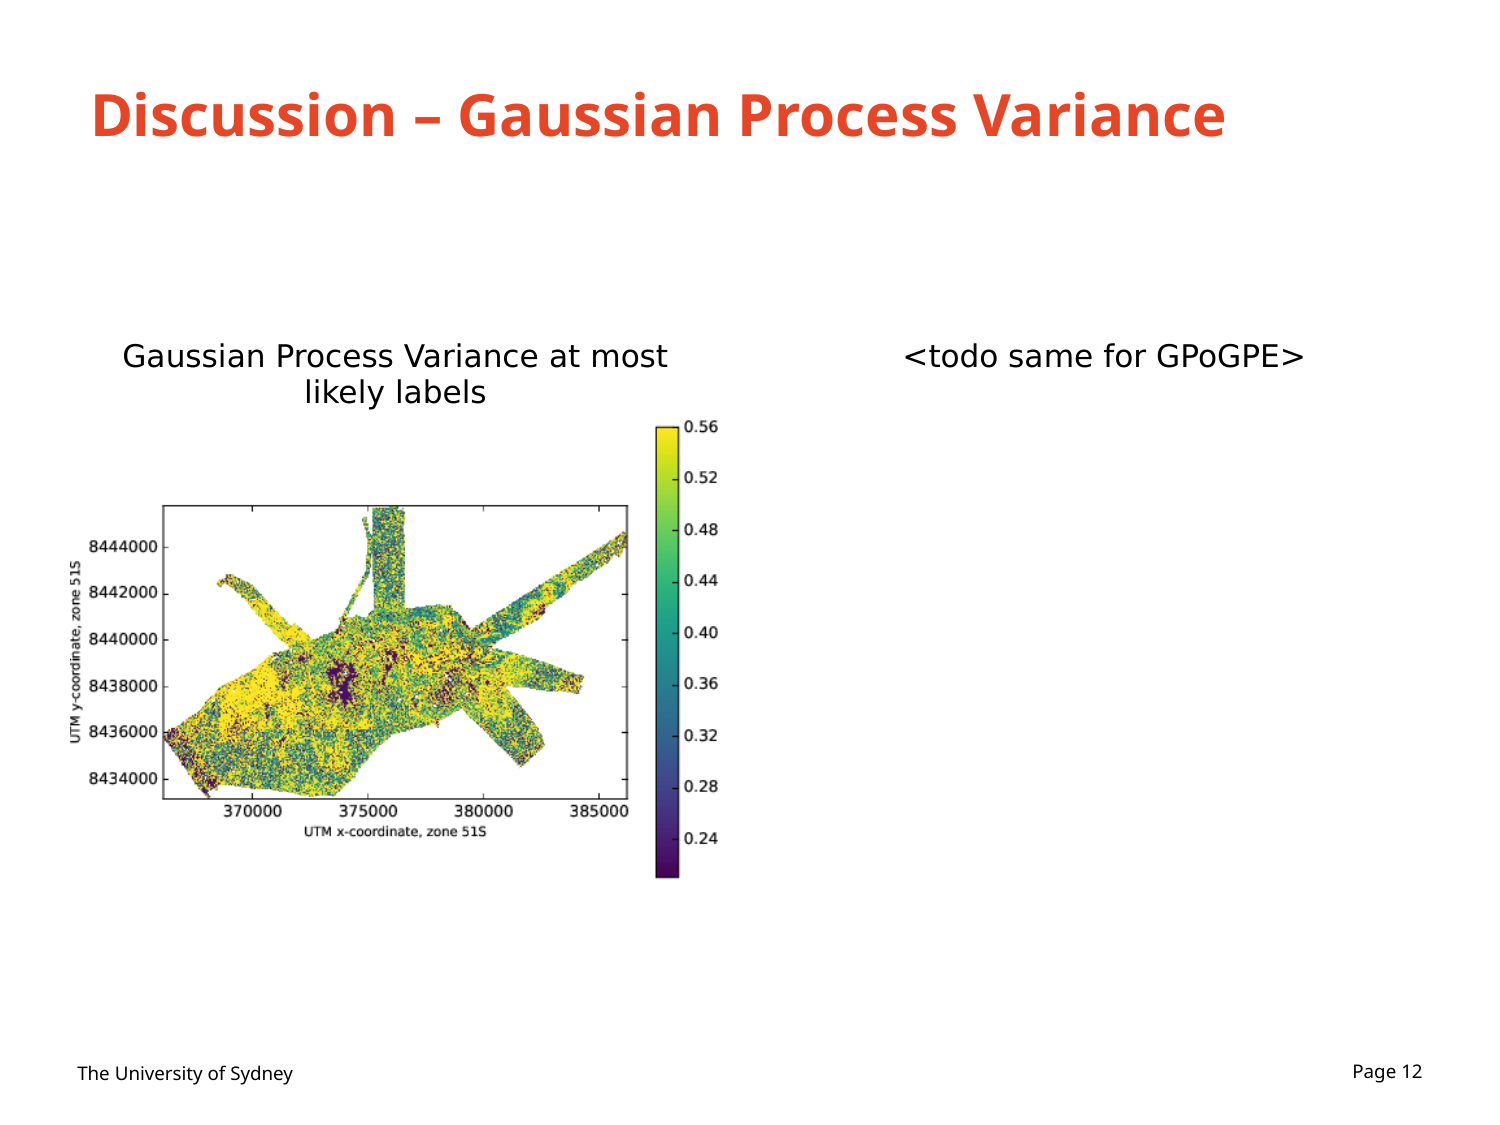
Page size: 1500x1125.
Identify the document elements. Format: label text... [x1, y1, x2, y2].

title Discussion – Gaussian Process Variance [75, 19, 1425, 207]
text_box Gaussian Process Variance at most likely labels [94, 330, 697, 455]
picture [70, 371, 818, 934]
text_box <todo same for GPoGPE> [803, 330, 1406, 455]
